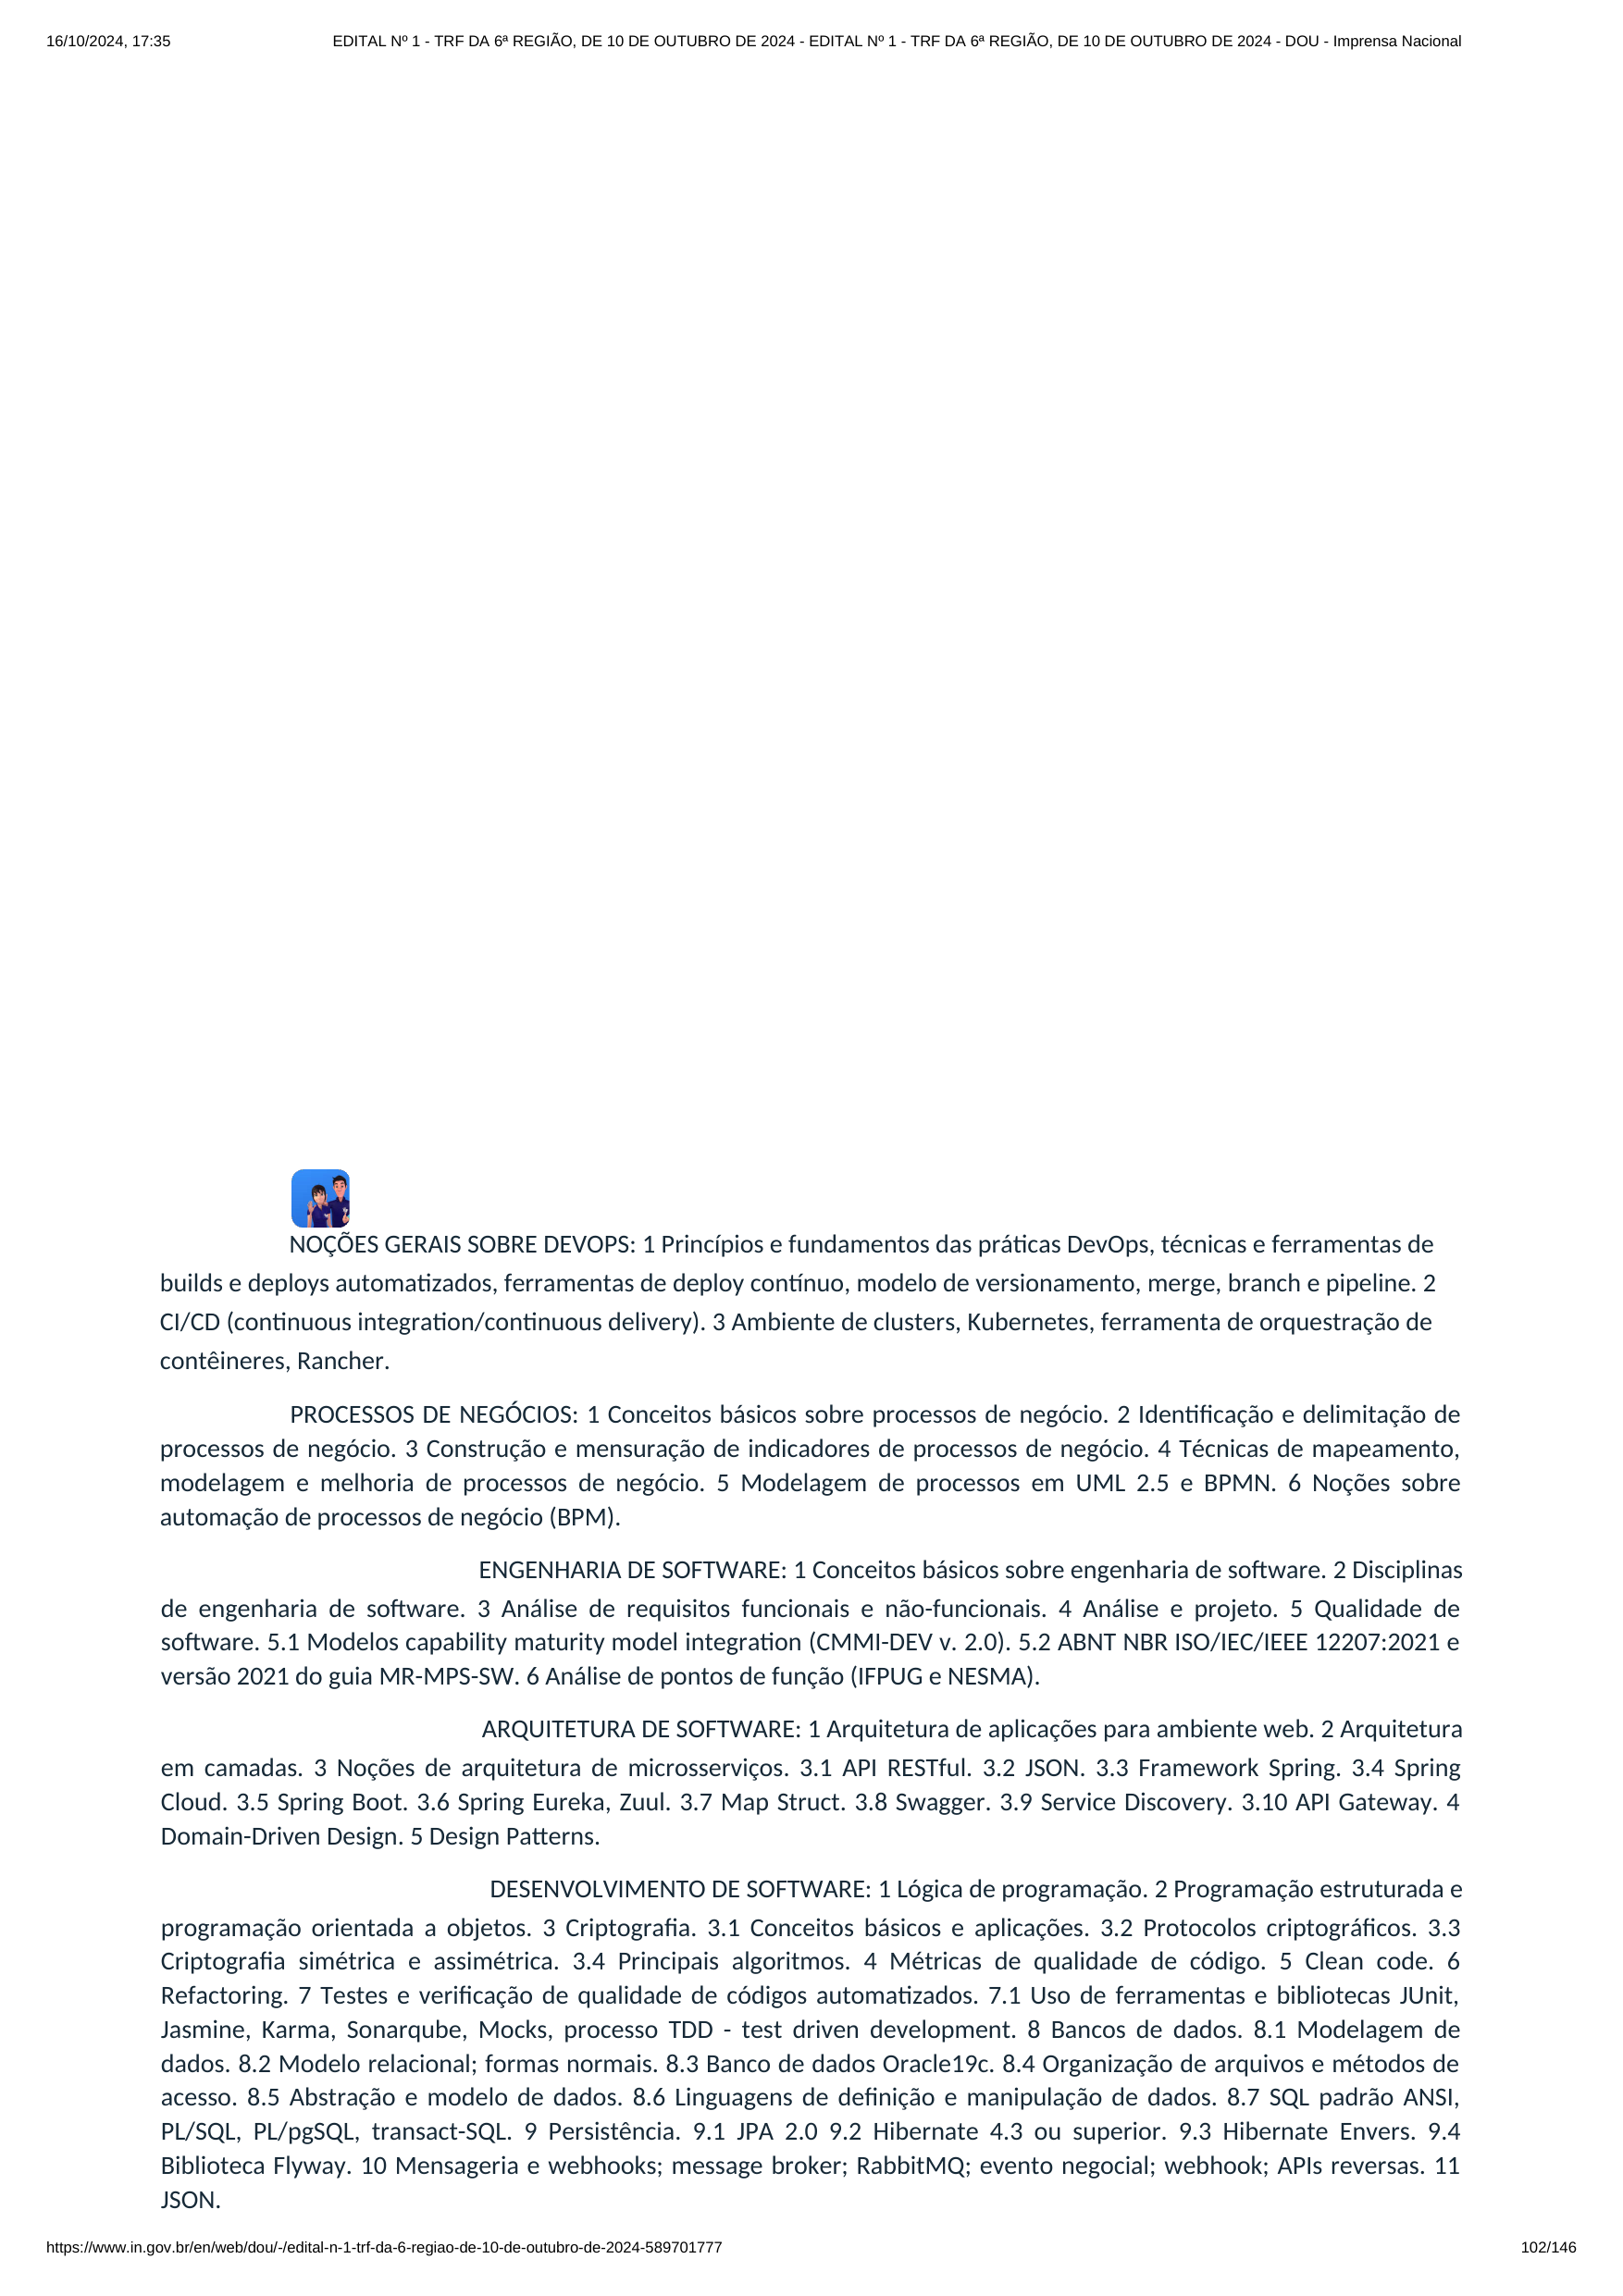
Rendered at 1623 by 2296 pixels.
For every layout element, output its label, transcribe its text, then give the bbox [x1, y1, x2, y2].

text ENGENHARIA DE SOFTWARE: 1 Conceitos básicos sobre engenharia de software. 2 Disciplinas [162, 1553, 1464, 1585]
text programação orientada a objetos. 3 Criptografia. 3.1 Conceitos básicos e aplicações. 3.2 Protocolos criptográficos. 3.3 Criptografia simétrica e assimétrica. 3.4 Principais algoritmos. 4 Métricas de qualidade de código. 5 Clean code. 6 Refactoring. 7 Testes e verificação de qualidade de códigos automatizados. 7.1 Uso de ferramentas e bibliotecas JUnit, Jasmine, Karma, Sonarqube, Mocks, processo TDD - test driven development. 8 Bancos de dados. 8.1 Modelagem de dados. 8.2 Modelo relacional; formas normais. 8.3 Banco de dados Oracle19c. 8.4 Organização de arquivos e métodos de acesso. 8.5 Abstração e modelo de dados. 8.6 Linguagens de definição e manipulação de dados. 8.7 SQL padrão ANSI, PL/SQL, PL/pgSQL, transact-SQL. 9 Persistência. 9.1 JPA 2.0 9.2 Hibernate 4.3 ou superior. 9.3 Hibernate Envers. 9.4 Biblioteca Flyway. 10 Mensageria e webhooks; message broker; RabbitMQ; evento negocial; webhook; APIs reversas. 11 JSON. [161, 1911, 1462, 2215]
text de engenharia de software. 3 Análise de requisitos funcionais e não-funcionais. 4 Análise e projeto. 5 Qualidade de software. 5.1 Modelos capability maturity model integration (CMMI-DEV v. 2.0). 5.2 ABNT NBR ISO/IEC/IEEE 12207:2021 e versão 2021 do guia MR-MPS-SW. 6 Análise de pontos de função (IFPUG e NESMA). [161, 1592, 1462, 1691]
text em camadas. 3 Noções de arquitetura de microsserviços. 3.1 API RESTful. 3.2 JSON. 3.3 Framework Spring. 3.4 Spring Cloud. 3.5 Spring Boot. 3.6 Spring Eureka, Zuul. 3.7 Map Struct. 3.8 Swagger. 3.9 Service Discovery. 3.10 API Gateway. 4 Domain-Driven Design. 5 Design Patterns. [161, 1751, 1462, 1851]
text DESENVOLVIMENTO DE SOFTWARE: 1 Lógica de programação. 2 Programação estruturada e [162, 1872, 1464, 1904]
text PROCESSOS DE NEGÓCIOS: 1 Conceitos básicos sobre processos de negócio. 2 Identificação e delimitação de processos de negócio. 3 Construção e mensuração de indicadores de processos de negócio. 4 Técnicas de mapeamento, modelagem e melhoria de processos de negócio. 5 Modelagem de processos em UML 2.5 e BPMN. 6 Noções sobre automação de processos de negócio (BPM). [160, 1398, 1462, 1532]
text ARQUITETURA DE SOFTWARE: 1 Arquitetura de aplicações para ambiente web. 2 Arquitetura [162, 1712, 1464, 1745]
text NOÇÕES GERAIS SOBRE DEVOPS: 1 Princípios e fundamentos das práticas DevOps, técnicas e ferramentas de builds e deploys automatizados, ferramentas de deploy contínuo, modelo de versionamento, merge, branch e pipeline. 2 CI/CD (continuous integration/continuous delivery). 3 Ambiente de clusters, Kubernetes, ferramenta de orquestração de contêineres, Rancher. [160, 1228, 1464, 1376]
